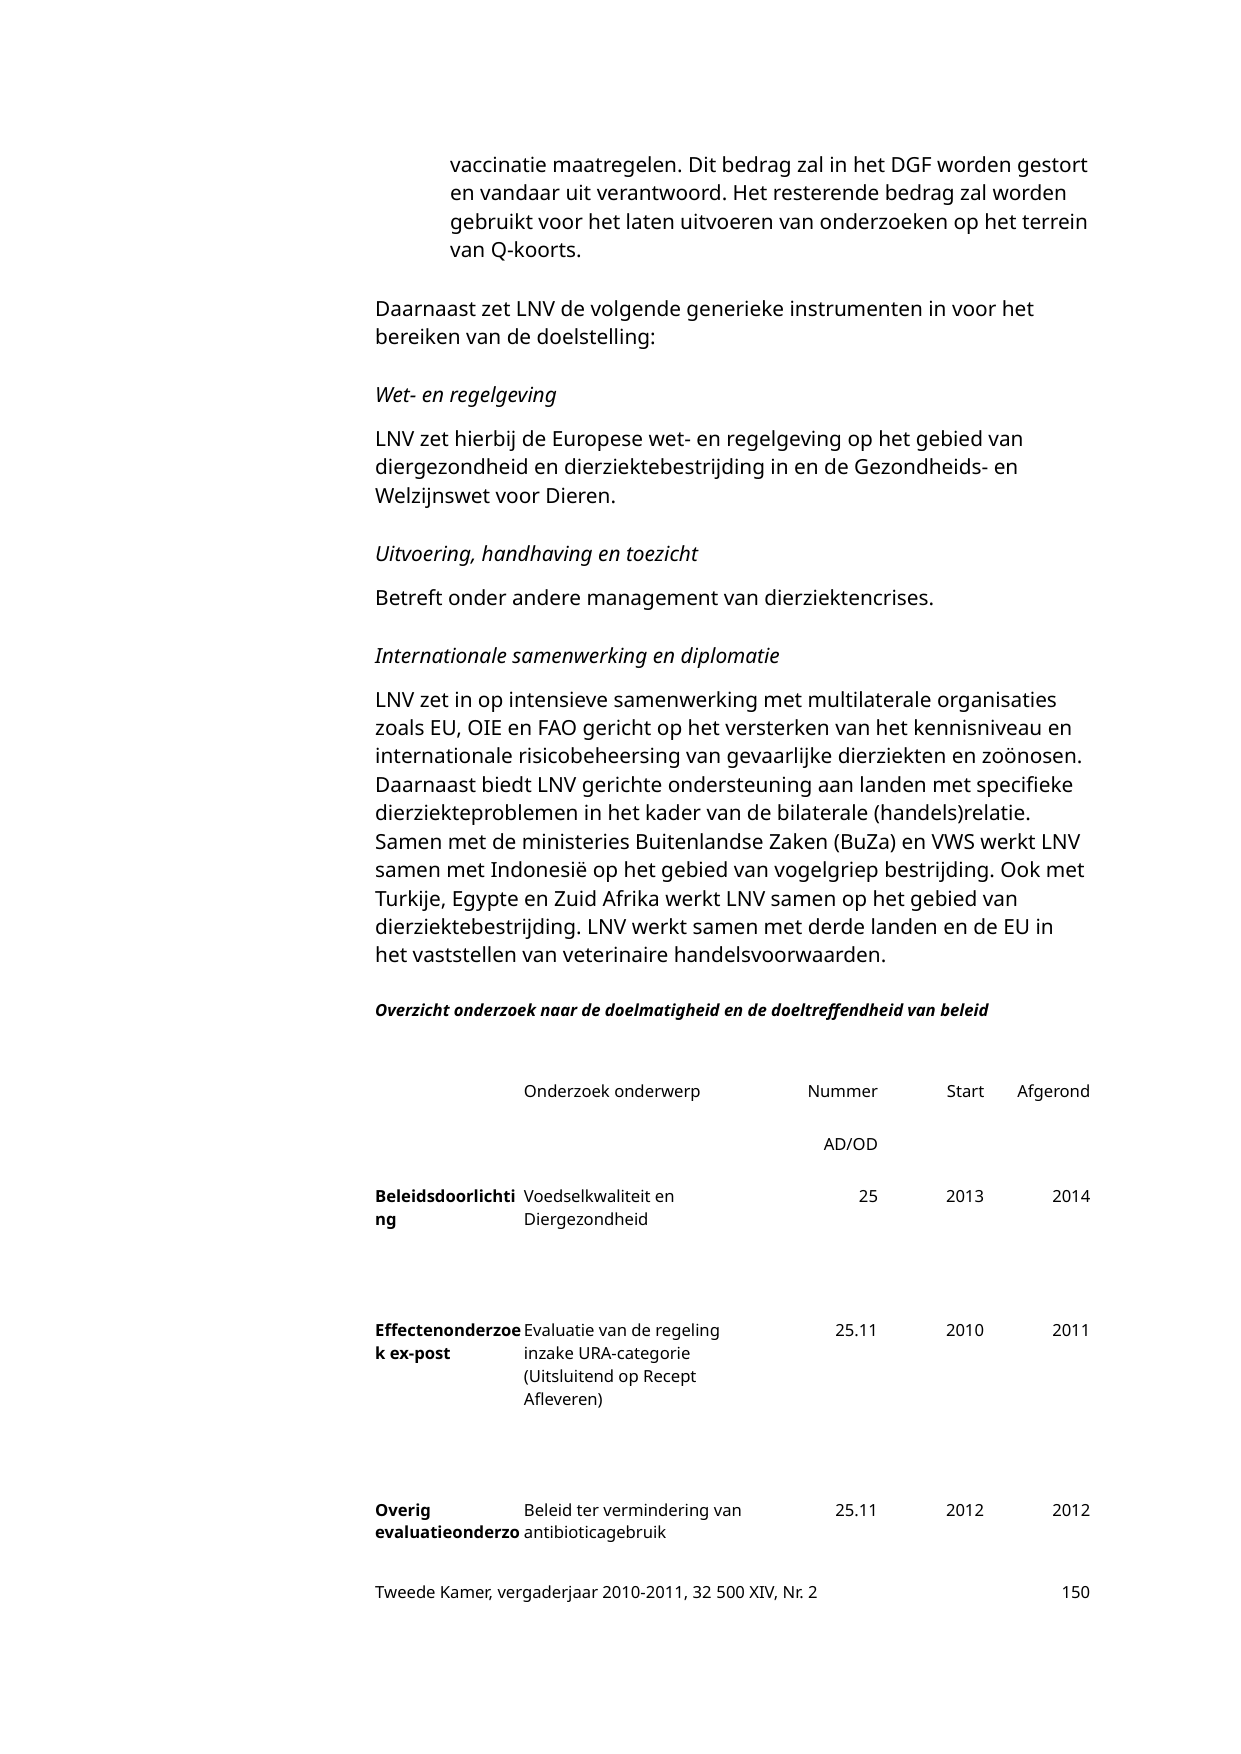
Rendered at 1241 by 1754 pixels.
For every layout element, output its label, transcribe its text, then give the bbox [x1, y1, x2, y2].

table_cell Beleid ter vermindering van antibioticagebruik [524, 1498, 771, 1551]
table_header Start [878, 1080, 984, 1185]
table_cell 25 [771, 1185, 878, 1261]
table_cell Evaluatie van de regeling inzake URA-categorie (Uitsluitend op Recept Afleveren) [524, 1319, 771, 1440]
text Betreft onder andere management van dierziektencrises. [375, 583, 1090, 611]
table_cell Effectenonderzoek ex-post [375, 1319, 524, 1440]
table_cell 2010 [878, 1319, 984, 1440]
text LNV zet hierbij de Europese wet- en regelgeving op het gebied van diergezondheid en dierziektebestrijding in en de Gezondheids- en Welzijnswet voor Dieren. [375, 424, 1090, 509]
text LNV zet in op intensieve samenwerking met multilaterale organisaties zoals EU, OIE en FAO gericht op het versterken van het kennisniveau en internationale risicobeheersing van gevaarlijke dierziekten en zoönosen. Daarnaast biedt LNV gerichte ondersteuning aan landen met specifieke dierziekteproblemen in het kader van de bilaterale (handels)relatie. Samen met de ministeries Buitenlandse Zaken (BuZa) en VWS werkt LNV samen met Indonesië op het gebied van vogelgriep bestrijding. Ook met Turkije, Egypte en Zuid Afrika werkt LNV samen op het gebied van dierziektebestrijding. LNV werkt samen met derde landen en de EU in het vaststellen van veterinaire handelsvoorwaarden. [375, 685, 1090, 969]
table_cell 2011 [984, 1319, 1090, 1440]
table_cell 2014 [984, 1185, 1090, 1261]
table_cell 25.11 [771, 1319, 878, 1440]
table_cell [771, 1440, 878, 1498]
table_cell Voedselkwaliteit en Diergezondheid [524, 1185, 771, 1261]
table_cell [771, 1261, 878, 1319]
table_cell 25.11 [771, 1498, 878, 1551]
text Overzicht onderzoek naar de doelmatigheid en de doeltreffendheid van beleid [375, 999, 1090, 1022]
table_cell [984, 1261, 1090, 1319]
text Internationale samenwerking en diplomatie [375, 641, 1090, 670]
table_cell 2012 [984, 1498, 1090, 1551]
table_header Onderzoek onderwerp [524, 1080, 771, 1185]
table_cell Beleidsdoorlichting [375, 1185, 524, 1261]
text Daarnaast zet LNV de volgende generieke instrumenten in voor het bereiken van de doelstelling: [375, 294, 1090, 351]
table_cell [524, 1440, 771, 1498]
table_cell 2012 [878, 1498, 984, 1551]
table_header Nummer AD/OD [771, 1080, 878, 1185]
text Wet- en regelgeving [375, 381, 1090, 409]
table_cell [984, 1440, 1090, 1498]
table_cell 2013 [878, 1185, 984, 1261]
text Uitvoering, handhaving en toezicht [375, 539, 1090, 568]
table_cell [375, 1261, 524, 1319]
table_header Afgerond [984, 1080, 1090, 1185]
table_cell Overig evaluatieonderzo [375, 1498, 524, 1551]
table_cell [878, 1261, 984, 1319]
table_cell [878, 1440, 984, 1498]
list vaccinatie maatregelen. Dit bedrag zal in het DGF worden gestort en vandaar uit verantwoord. Het resterende bedrag zal worden gebruikt voor het laten uitvoeren van onderzoeken op het terrein van Q-koorts. [375, 150, 1090, 264]
table_cell [375, 1440, 524, 1498]
table_cell [524, 1261, 771, 1319]
table_header [375, 1080, 524, 1185]
